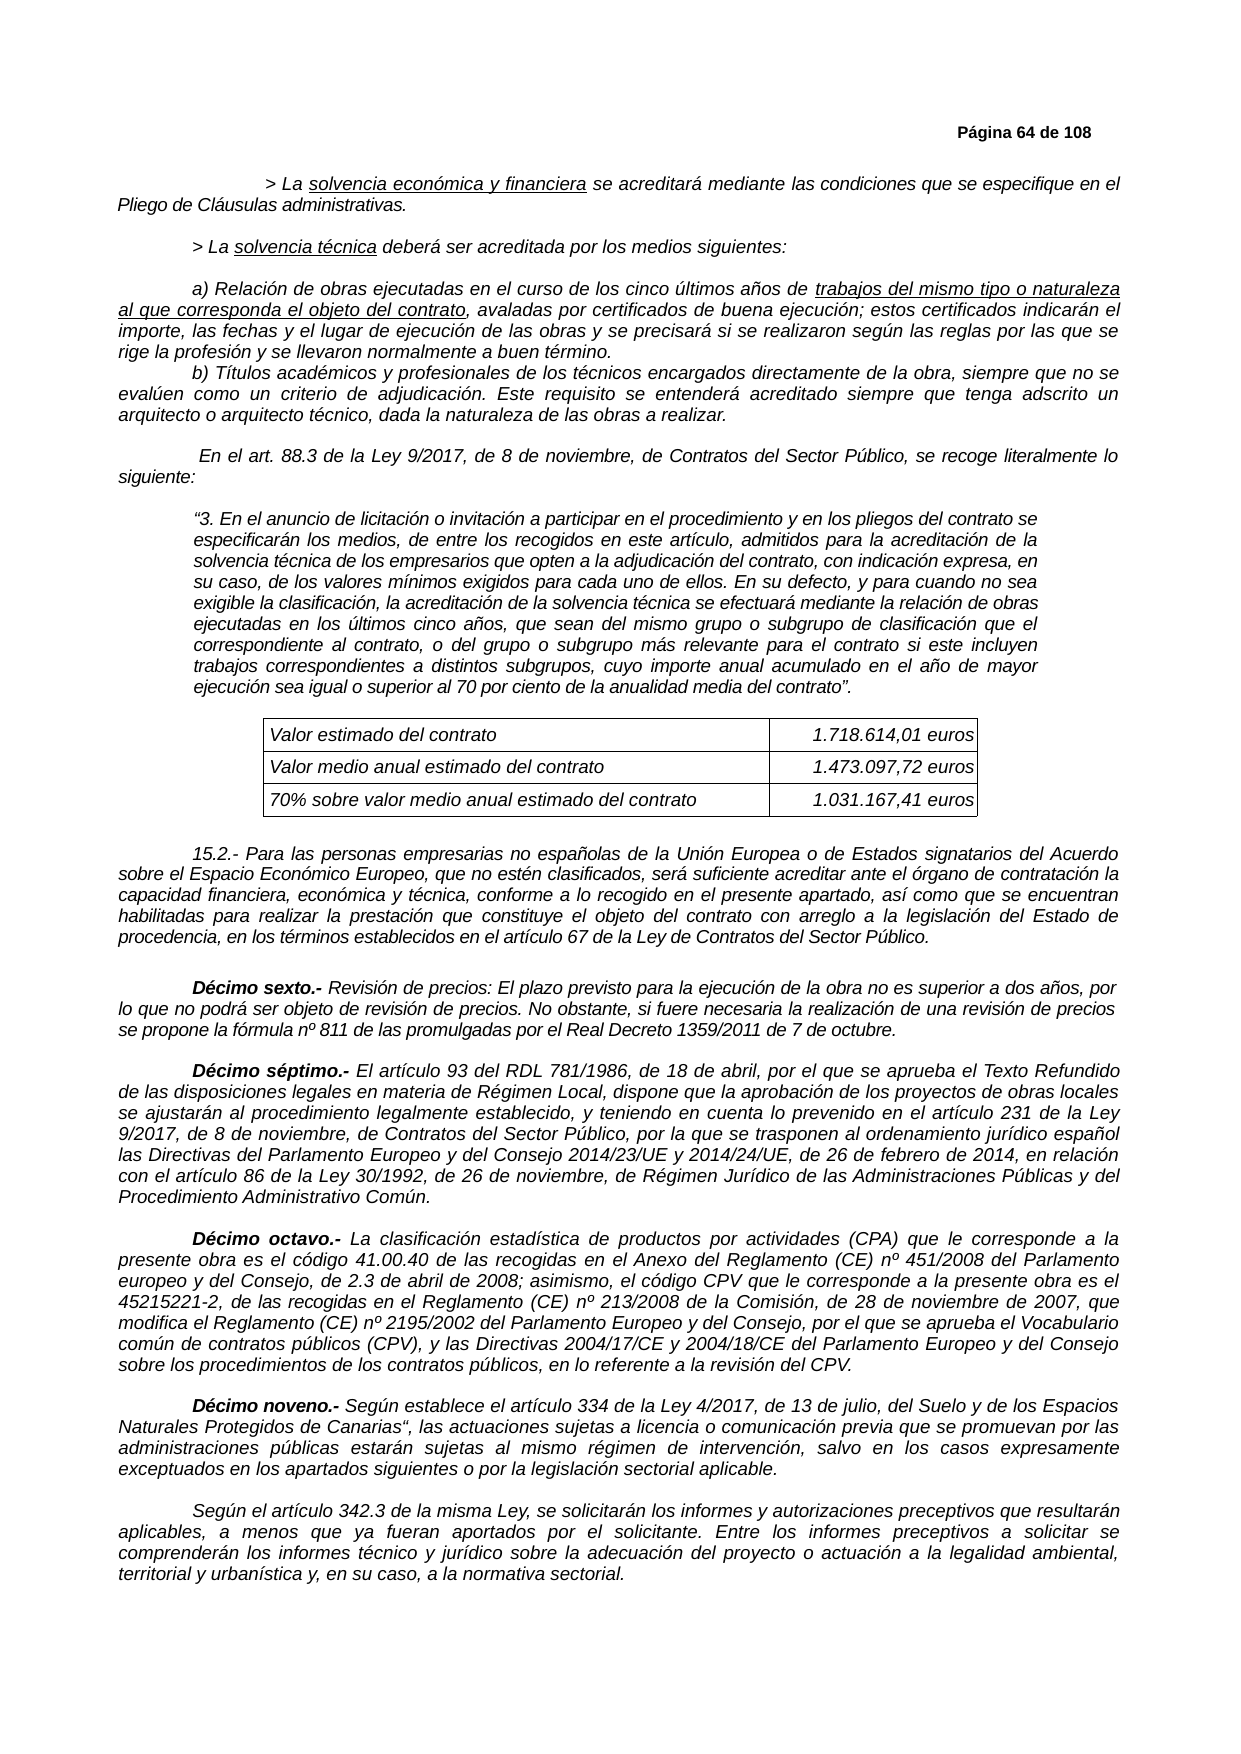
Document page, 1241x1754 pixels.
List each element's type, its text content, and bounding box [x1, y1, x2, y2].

text Décimo séptimo.- El artículo 93 del RDL 781/1986, de 18 de abril, por el que se aprueba el Texto Refundido de las disposiciones legales en materia de Régimen Local, dispone que la aprobación de los proyectos de obras locales se ajustarán al procedimiento legalmente establecido, y teniendo en cuenta lo prevenido en el artículo 231 de la Ley 9/2017, de 8 de noviembre, de Contratos del Sector Público, por la que se trasponen al ordenamiento jurídico español las Directivas del Parlamento Europeo y del Consejo 2014/23/UE y 2014/24/UE, de 26 de febrero de 2014, en relación con el artículo 86 de la Ley 30/1992, de 26 de noviembre, de Régimen Jurídico de las Administraciones Públicas y del Procedimiento Administrativo Común. [118, 1061, 1122, 1207]
table_cell 1.031.167,41 euros [770, 784, 977, 816]
table_header 1.718.614,01 euros [770, 719, 977, 751]
text b) Títulos académicos y profesionales de los técnicos encargados directamente de la obra, siempre que no se evalúen como un criterio de adjudicación. Este requisito se entenderá acreditado siempre que tenga adscrito un arquitecto o arquitecto técnico, dada la naturaleza de las obras a realizar. [118, 362, 1122, 425]
text Décimo octavo.- La clasificación estadística de productos por actividades (CPA) que le corresponde a la presente obra es el código 41.00.40 de las recogidas en el Anexo del Reglamento (CE) nº 451/2008 del Parlamento europeo y del Consejo, de 2.3 de abril de 2008; asimismo, el código CPV que le corresponde a la presente obra es el 45215221-2, de las recogidas en el Reglamento (CE) nº 213/2008 de la Comisión, de 28 de noviembre de 2007, que modifica el Reglamento (CE) nº 2195/2002 del Parlamento Europeo y del Consejo, por el que se aprueba el Vocabulario común de contratos públicos (CPV), y las Directivas 2004/17/CE y 2004/18/CE del Parlamento Europeo y del Consejo sobre los procedimientos de los contratos públicos, en lo referente a la revisión del CPV. [118, 1228, 1122, 1375]
text Décimo sexto.- Revisión de precios: El plazo previsto para la ejecución de la obra no es superior a dos años, por lo que no podrá ser objeto de revisión de precios. No obstante, si fuere necesaria la realización de una revisión de precios se propone la fórmula nº 811 de las promulgadas por el Real Decreto 1359/2011 de 7 de octubre. [118, 977, 1119, 1040]
table_header Valor estimado del contrato [264, 719, 769, 751]
text 15.2.- Para las personas empresarias no españolas de la Unión Europea o de Estados signatarios del Acuerdo sobre el Espacio Económico Europeo, que no estén clasificados, será suficiente acreditar ante el órgano de contratación la capacidad financiera, económica y técnica, conforme a lo recogido en el presente apartado, así como que se encuentran habilitadas para realizar la prestación que constituye el objeto del contrato con arreglo a la legislación del Estado de procedencia, en los términos establecidos en el artículo 67 de la Ley de Contratos del Sector Público. [118, 843, 1122, 948]
table_cell 1.473.097,72 euros [770, 752, 977, 783]
text > La solvencia técnica deberá ser acreditada por los medios siguientes: [118, 237, 1122, 257]
table_cell Valor medio anual estimado del contrato [264, 752, 769, 783]
text a) Relación de obras ejecutadas en el curso de los cinco últimos años de trabajos del mismo tipo o naturaleza al que corresponda el objeto del contrato, avaladas por certificados de buena ejecución; estos certificados indicarán el importe, las fechas y el lugar de ejecución de las obras y se precisará si se realizaron según las reglas por las que se rige la profesión y se llevaron normalmente a buen término. [118, 278, 1122, 362]
text Décimo noveno.- Según establece el artículo 334 de la Ley 4/2017, de 13 de julio, del Suelo y de los Espacios Naturales Protegidos de Canarias“, las actuaciones sujetas a licencia o comunicación previa que se promuevan por las administraciones públicas estarán sujetas al mismo régimen de intervención, salvo en los casos expresamente exceptuados en los apartados siguientes o por la legislación sectorial aplicable. [118, 1396, 1122, 1479]
text “3. En el anuncio de licitación o invitación a participar en el procedimiento y en los pliegos del contrato se especificarán los medios, de entre los recogidos en este artículo, admitidos para la acreditación de la solvencia técnica de los empresarios que opten a la adjudicación del contrato, con indicación expresa, en su caso, de los valores mínimos exigidos para cada uno de ellos. En su defecto, y para cuando no sea exigible la clasificación, la acreditación de la solvencia técnica se efectuará mediante la relación de obras ejecutadas en los últimos cinco años, que sean del mismo grupo o subgrupo de clasificación que el correspondiente al contrato, o del grupo o subgrupo más relevante para el contrato si este incluyen trabajos correspondientes a distintos subgrupos, cuyo importe anual acumulado en el año de mayor ejecución sea igual o superior al 70 por ciento de la anualidad media del contrato”. [193, 509, 1041, 697]
table_cell 70% sobre valor medio anual estimado del contrato [264, 784, 769, 816]
text Según el artículo 342.3 de la misma Ley, se solicitarán los informes y autorizaciones preceptivos que resultarán aplicables, a menos que ya fueran aportados por el solicitante. Entre los informes preceptivos a solicitar se comprenderán los informes técnico y jurídico sobre la adecuación del proyecto o actuación a la legalidad ambiental, territorial y urbanística y, en su caso, a la normativa sectorial. [118, 1501, 1122, 1584]
text En el art. 88.3 de la Ley 9/2017, de 8 de noviembre, de Contratos del Sector Público, se recoge literalmente lo siguiente: [118, 446, 1122, 488]
text > La solvencia económica y financiera se acreditará mediante las condiciones que se especifique en el Pliego de Cláusulas administrativas. [117, 174, 1122, 216]
